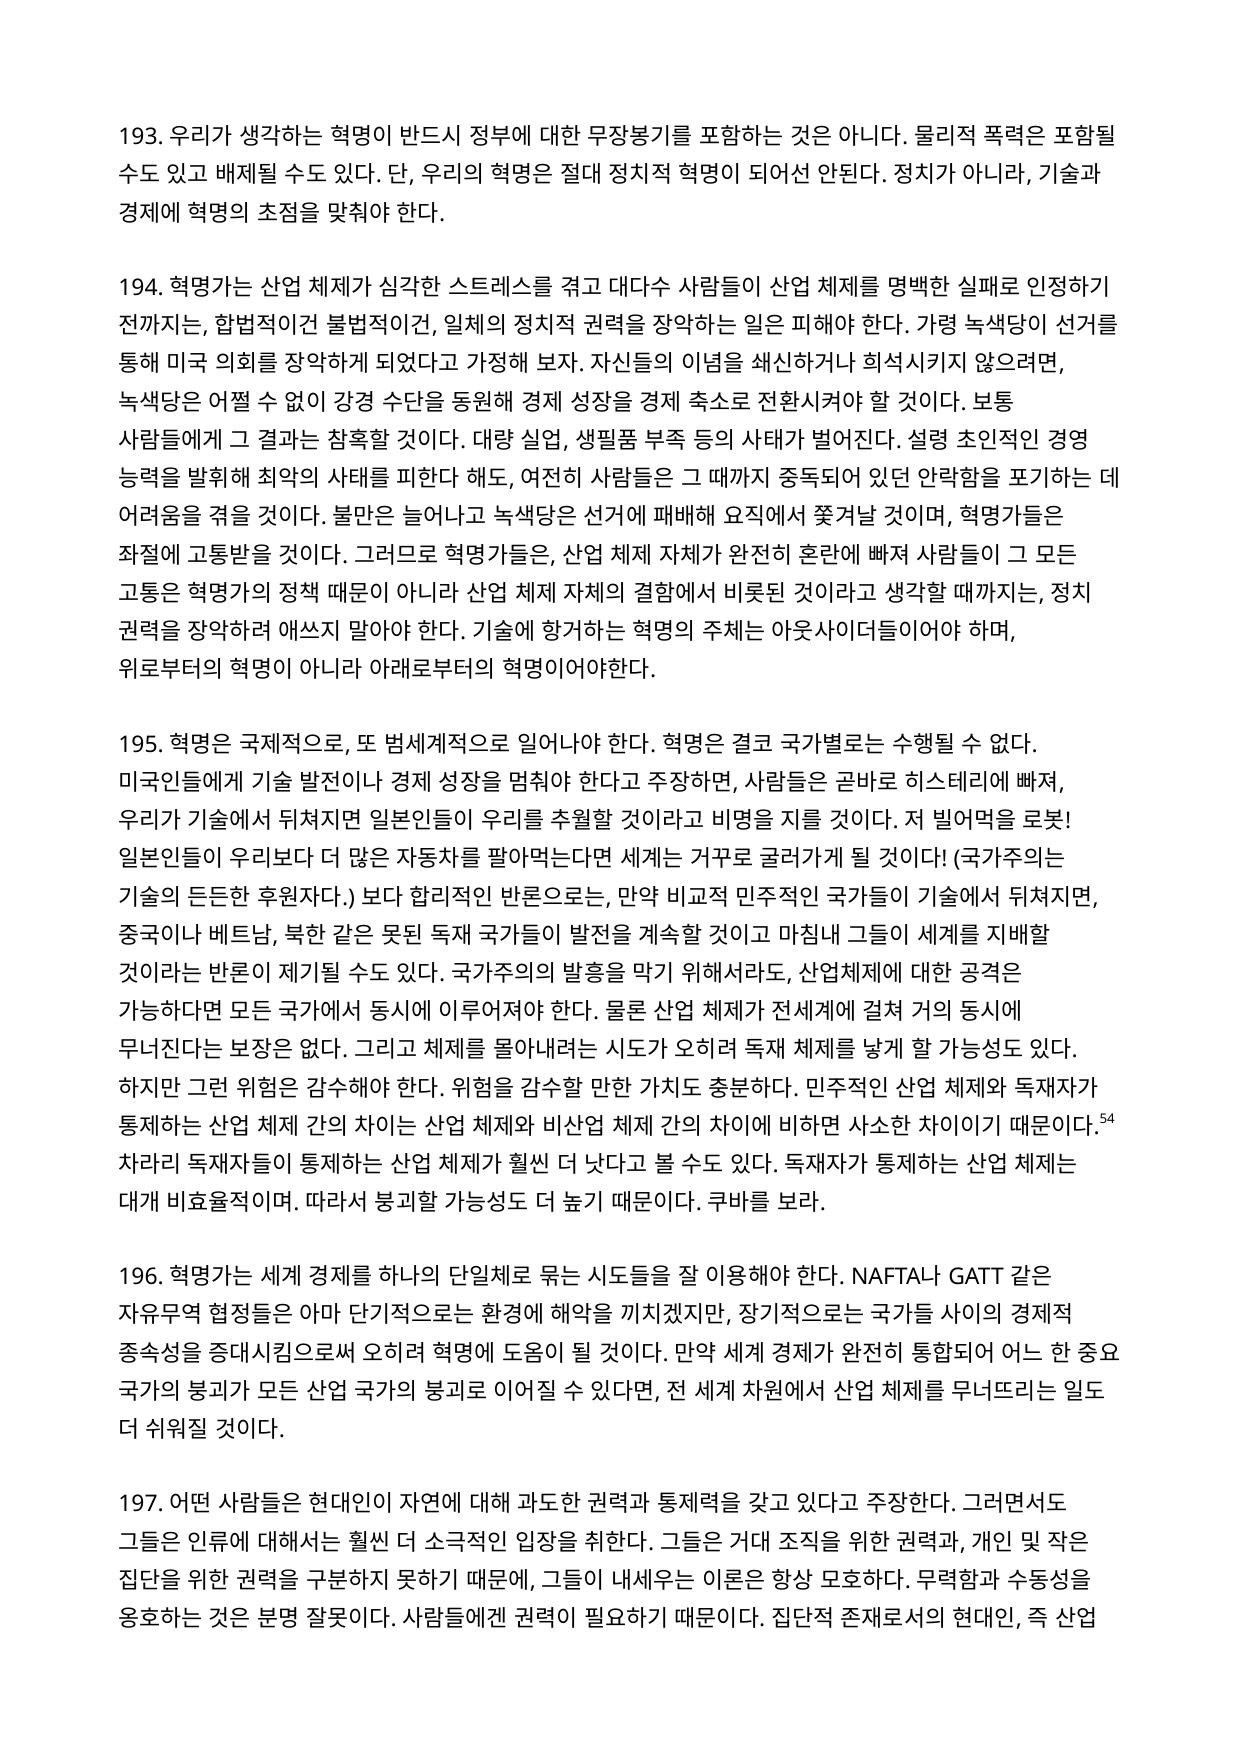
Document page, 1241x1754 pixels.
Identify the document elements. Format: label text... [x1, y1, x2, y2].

text 195. 혁명은 국제적으로, 또 범세계적으로 일어나야 한다. 혁명은 결코 국가별로는 수행될 수 없다. 미국인들에게 기술 발전이나 경제 성장을 멈춰야 한다고 주장하면, 사람들은 곧바로 히스테리에 빠져, 우리가 기술에서 뒤쳐지면 일본인들이 우리를 추월할 것이라고 비명을 지를 것이다. 저 빌어먹을 로봇! 일본인들이 우리보다 더 많은 자동차를 팔아먹는다면 세계는 거꾸로 굴러가게 될 것이다! (국가주의는 기술의 든든한 후원자다.) 보다 합리적인 반론으로는, 만약 비교적 민주적인 국가들이 기술에서 뒤쳐지면, 중국이나 베트남, 북한 같은 못된 독재 국가들이 발전을 계속할 것이고 마침내 그들이 세계를 지배할 것이라는 반론이 제기될 수도 있다. 국가주의의 발흥을 막기 위해서라도, 산업체제에 대한 공격은 가능하다면 모든 국가에서 동시에 이루어져야 한다. 물론 산업 체제가 전세계에 걸쳐 거의 동시에 무너진다는 보장은 없다. 그리고 체제를 몰아내려는 시도가 오히려 독재 체제를 낳게 할 가능성도 있다. 하지만 그런 위험은 감수해야 한다. 위험을 감수할 만한 가치도 충분하다. 민주적인 산업 체제와 독재자가 통제하는 산업 체제 간의 차이는 산업 체제와 비산업 체제 간의 차이에 비하면 사소한 차이이기 때문이다.54 차라리 독재자들이 통제하는 산업 체제가 훨씬 더 낫다고 볼 수도 있다. 독재자가 통제하는 산업 체제는 대개 비효율적이며. 따라서 붕괴할 가능성도 더 높기 때문이다. 쿠바를 보라. [118, 725, 1122, 1253]
text 196. 혁명가는 세계 경제를 하나의 단일체로 묶는 시도들을 잘 이용해야 한다. NAFTA나 GATT 같은 자유무역 협정들은 아마 단기적으로는 환경에 해악을 끼치겠지만, 장기적으로는 국가들 사이의 경제적 종속성을 증대시킴으로써 오히려 혁명에 도옴이 될 것이다. 만약 세계 경제가 완전히 통합되어 어느 한 중요 국가의 붕괴가 모든 산업 국가의 붕괴로 이어질 수 있다면, 전 세계 차원에서 산업 체제를 무너뜨리는 일도 더 쉬워질 것이다. [118, 1258, 1122, 1444]
text 197. 어떤 사람들은 현대인이 자연에 대해 과도한 권력과 통제력을 갖고 있다고 주장한다. 그러면서도 그들은 인류에 대해서는 훨씬 더 소극적인 입장을 취한다. 그들은 거대 조직을 위한 권력과, 개인 및 작은 집단을 위한 권력을 구분하지 못하기 때문에, 그들이 내세우는 이론은 항상 모호하다. 무력함과 수동성을 옹호하는 것은 분명 잘못이다. 사람들에겐 권력이 필요하기 때문이다. 집단적 존재로서의 현대인, 즉 산업 [118, 1485, 1122, 1633]
text 194. 혁명가는 산업 체제가 심각한 스트레스를 겪고 대다수 사람들이 산업 체제를 명백한 실패로 인정하기 전까지는, 합법적이건 불법적이건, 일체의 정치적 권력을 장악하는 일은 피해야 한다. 가령 녹색당이 선거를 통해 미국 의회를 장악하게 되었다고 가정해 보자. 자신들의 이념을 쇄신하거나 희석시키지 않으려면, 녹색당은 어쩔 수 없이 강경 수단을 동원해 경제 성장을 경제 축소로 전환시켜야 할 것이다. 보통 사람들에게 그 결과는 참혹할 것이다. 대량 실업, 생필품 부족 등의 사태가 벌어진다. 설령 초인적인 경영 능력을 발휘해 최악의 사태를 피한다 해도, 여전히 사람들은 그 때까지 중독되어 있던 안락함을 포기하는 데 어려움을 겪을 것이다. 불만은 늘어나고 녹색당은 선거에 패배해 요직에서 쫓겨날 것이며, 혁명가들은 좌절에 고통받을 것이다. 그러므로 혁명가들은, 산업 체제 자체가 완전히 혼란에 빠져 사람들이 그 모든 고통은 혁명가의 정책 때문이 아니라 산업 체제 자체의 결함에서 비롯된 것이라고 생각할 때까지는, 정치 권력을 장악하려 애쓰지 말아야 한다. 기술에 항거하는 혁명의 주체는 아웃사이더들이어야 하며, 위로부터의 혁명이 아니라 아래로부터의 혁명이어야한다. [118, 269, 1122, 684]
text 193. 우리가 생각하는 혁명이 반드시 정부에 대한 무장봉기를 포함하는 것은 아니다. 물리적 폭력은 포함될 수도 있고 배제될 수도 있다. 단, 우리의 혁명은 절대 정치적 혁명이 되어선 안된다. 정치가 아니라, 기술과 경제에 혁명의 초점을 맞춰야 한다. [118, 118, 1122, 228]
